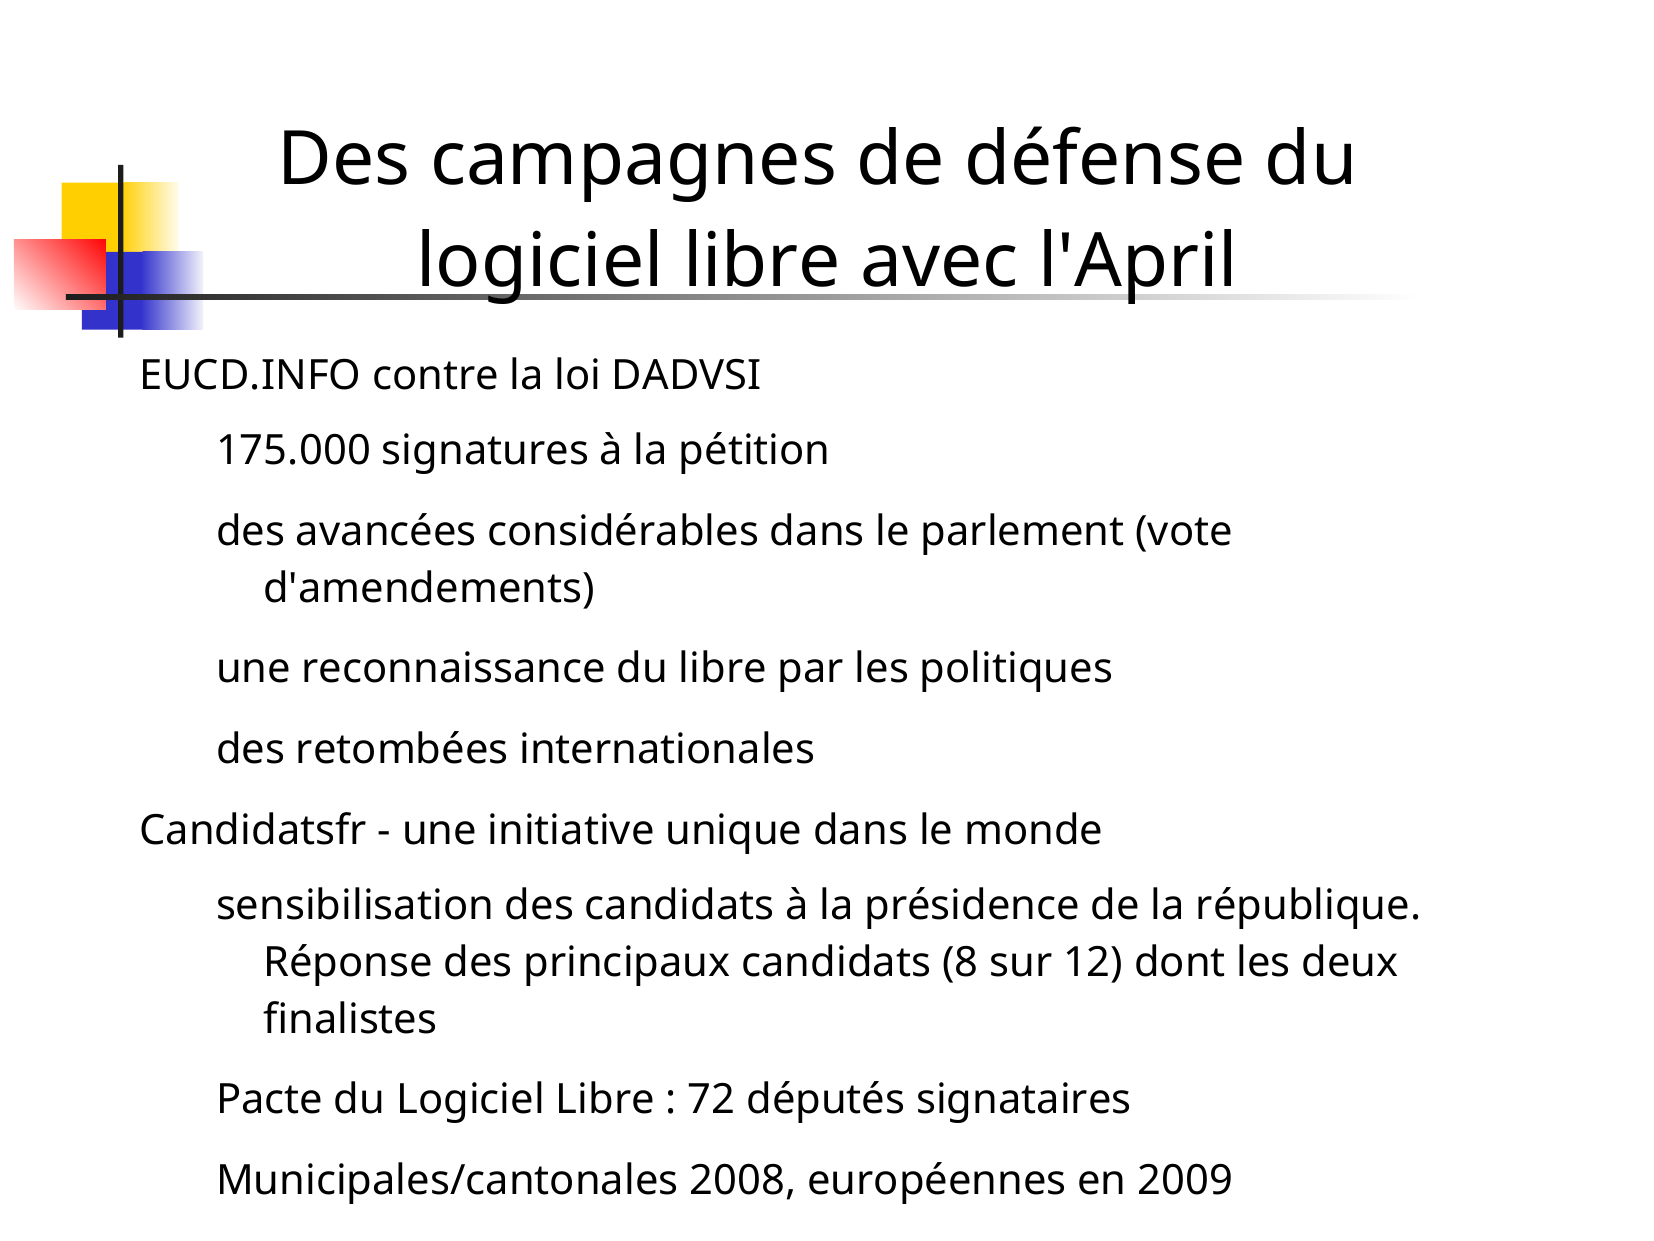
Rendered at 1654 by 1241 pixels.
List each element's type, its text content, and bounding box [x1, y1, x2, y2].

list EUCD.INFO contre la loi DADVSI 175.000 signatures à la pétition des avancées considérables dans le parlement (vote d'amendements) une reconnaissance du libre par les politiques des retombées internationales Candidatsfr - une initiative unique dans le monde sensibilisation des candidats à la présidence de la république. Réponse des principaux candidats (8 sur 12) dont les deux finalistes Pacte du Logiciel Libre : 72 députés signataires Municipales/cantonales 2008, européennes en 2009 Bataille ISO/AFNOR sur OOXML [121, 344, 1534, 1207]
title Des campagnes de défense du logiciel libre avec l'April [121, 102, 1534, 311]
